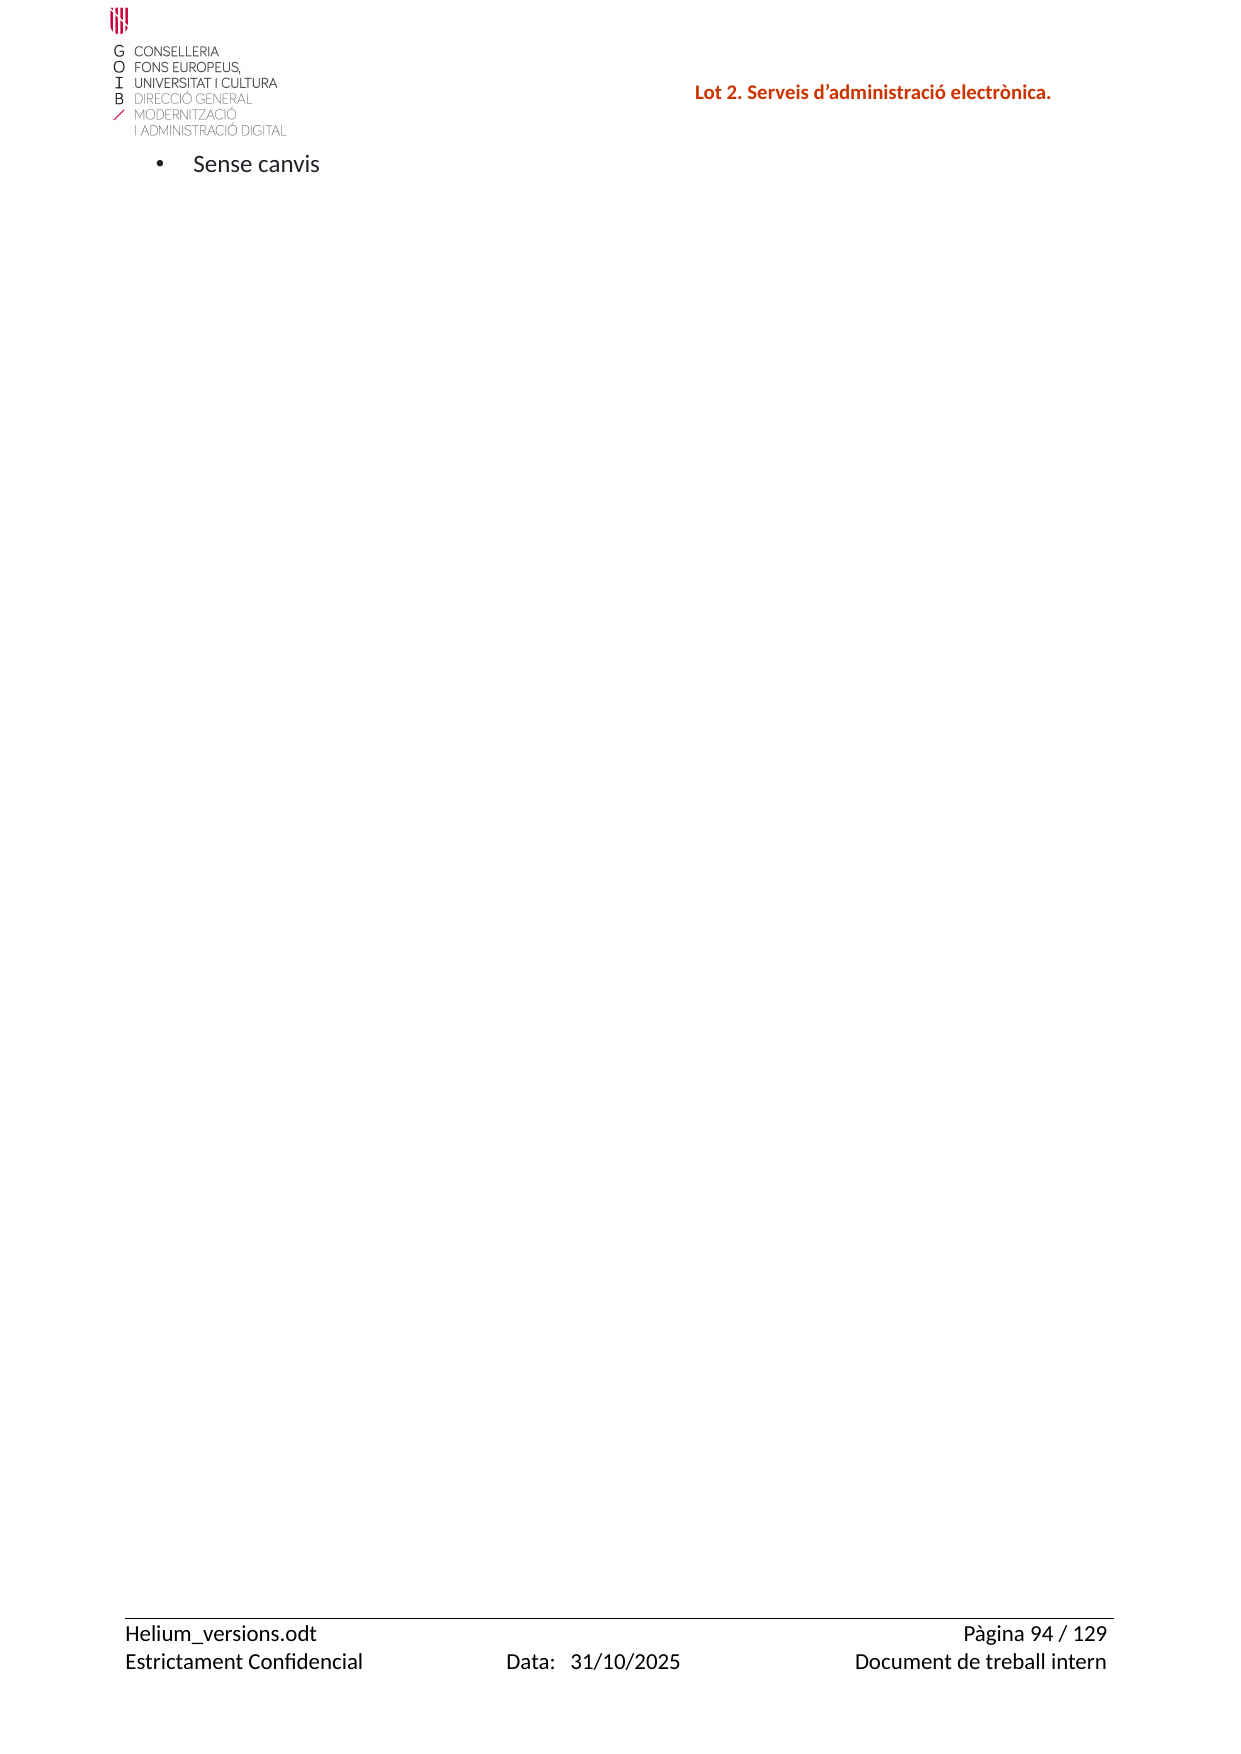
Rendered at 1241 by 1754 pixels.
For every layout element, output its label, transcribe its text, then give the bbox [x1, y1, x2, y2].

picture [100, 0, 297, 144]
list Sense canvis [156, 148, 1122, 178]
